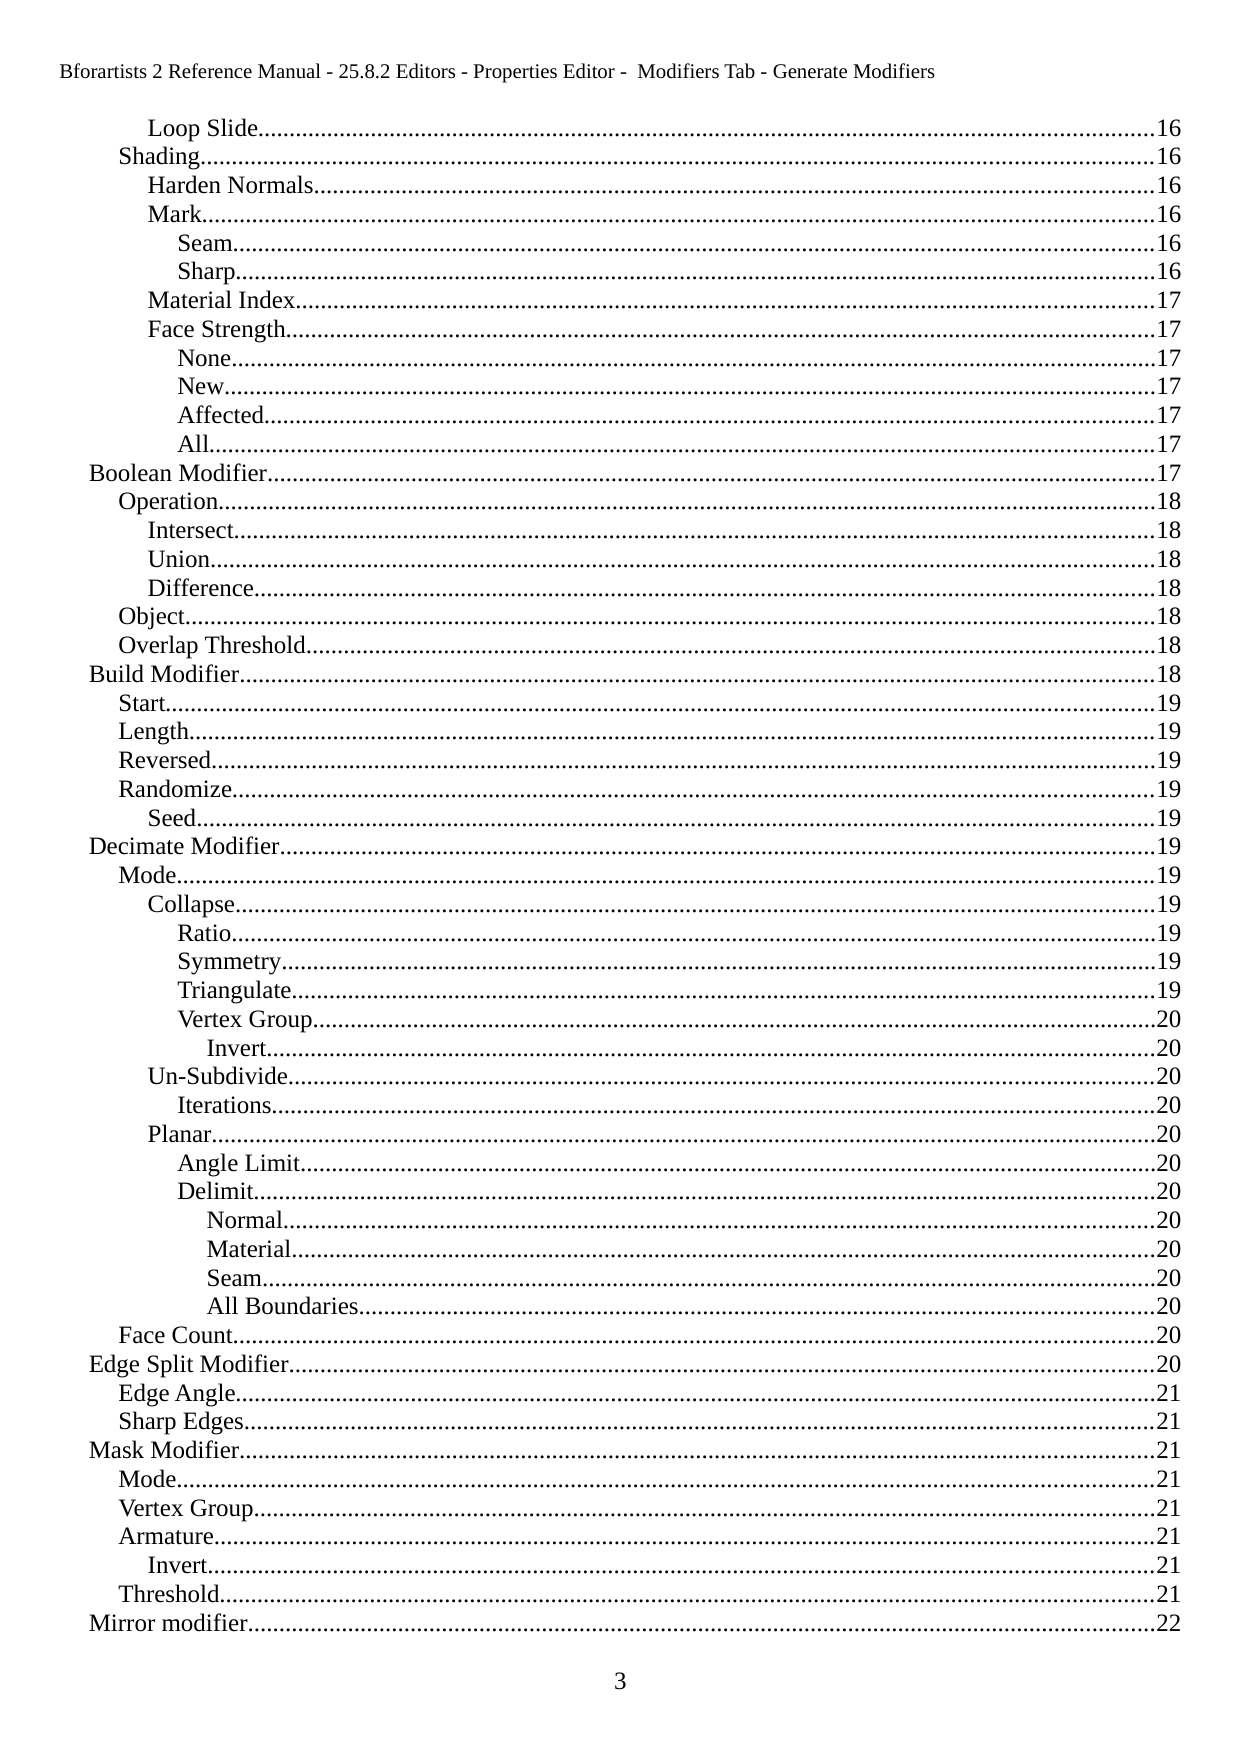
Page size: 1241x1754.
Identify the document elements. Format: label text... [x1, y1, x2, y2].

text Overlap Threshold 18 [118, 630, 1181, 659]
text Mode 21 [118, 1464, 1181, 1493]
text Seam 16 [177, 228, 1181, 256]
text Boolean Modifier 17 [88, 458, 1181, 486]
text Un-Subdivide 20 [147, 1061, 1181, 1090]
text Difference 18 [147, 573, 1181, 601]
text Delimit 20 [177, 1176, 1181, 1205]
text Intersect 18 [147, 515, 1181, 544]
text Material 20 [206, 1234, 1181, 1263]
text None 17 [177, 343, 1181, 371]
text Triangulate 19 [177, 975, 1181, 1004]
text Affected 17 [177, 400, 1181, 429]
text Operation 18 [118, 486, 1181, 515]
text Loop Slide 16 [147, 113, 1181, 141]
text Material Index 17 [147, 285, 1181, 314]
text Mirror modifier 22 [88, 1608, 1181, 1636]
text New 17 [177, 371, 1181, 400]
text Mark 16 [147, 199, 1181, 228]
text Build Modifier 18 [88, 659, 1181, 688]
text Symmetry 19 [177, 946, 1181, 975]
text Sharp 16 [177, 256, 1181, 285]
text Ratio 19 [177, 918, 1181, 946]
text Length 19 [118, 716, 1181, 745]
text Union 18 [147, 544, 1181, 573]
text Angle Limit 20 [177, 1148, 1181, 1176]
text Normal 20 [206, 1205, 1181, 1234]
text Planar 20 [147, 1119, 1181, 1148]
text Start 19 [118, 688, 1181, 716]
text Edge Angle 21 [118, 1378, 1181, 1406]
text Mask Modifier 21 [88, 1435, 1181, 1464]
text Object 18 [118, 601, 1181, 630]
text Decimate Modifier 19 [88, 831, 1181, 860]
text Collapse 19 [147, 889, 1181, 918]
text Mode 19 [118, 860, 1181, 889]
text Seam 20 [206, 1263, 1181, 1291]
text Vertex Group 21 [118, 1493, 1181, 1521]
text Face Count 20 [118, 1320, 1181, 1349]
text Armature 21 [118, 1521, 1181, 1550]
text Sharp Edges 21 [118, 1406, 1181, 1435]
text Edge Split Modifier 20 [88, 1349, 1181, 1378]
text All Boundaries 20 [206, 1291, 1181, 1320]
text Reversed 19 [118, 745, 1181, 774]
text Seed 19 [147, 803, 1181, 831]
text Invert 20 [206, 1033, 1181, 1061]
text Invert 21 [147, 1550, 1181, 1579]
text Vertex Group 20 [177, 1004, 1181, 1033]
text Threshold 21 [118, 1579, 1181, 1608]
text Harden Normals 16 [147, 170, 1181, 199]
text Face Strength 17 [147, 314, 1181, 343]
text Randomize 19 [118, 774, 1181, 803]
text Shading 16 [118, 141, 1181, 170]
text Iterations 20 [177, 1090, 1181, 1119]
text All 17 [177, 429, 1181, 458]
